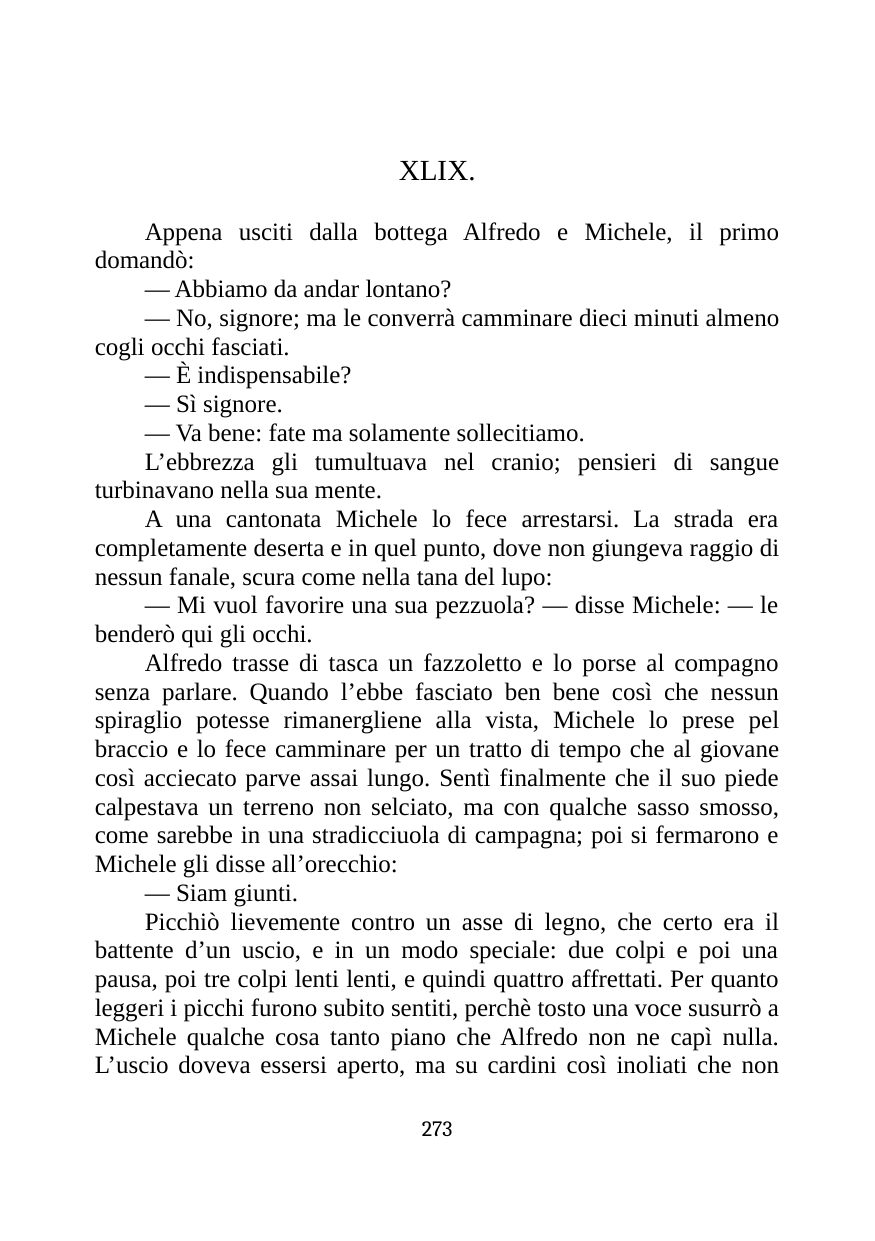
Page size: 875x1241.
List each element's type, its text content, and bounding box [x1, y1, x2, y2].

text A una cantonata Michele lo fece arrestarsi. La strada era completamente deserta e in quel punto, dove non giungeva raggio di nessun fanale, scura come nella tana del lupo: [94, 504, 779, 590]
text — Mi vuol favorire una sua pezzuola? — disse Michele: — le benderò qui gli occhi. [94, 590, 779, 648]
subtitle XLIX. [94, 153, 779, 187]
text Alfredo trasse di tasca un fazzoletto e lo porse al compagno senza parlare. Quando l’ebbe fasciato ben bene così che nessun spiraglio potesse rimanergliene alla vista, Michele lo prese pel braccio e lo fece camminare per un tratto di tempo che al giovane così acciecato parve assai lungo. Sentì finalmente che il suo piede calpestava un terreno non selciato, ma con qualche sasso smosso, come sarebbe in una stradicciuola di campagna; poi si fermarono e Michele gli disse all’orecchio: [94, 648, 779, 878]
text — Sì signore. [94, 389, 779, 418]
text — Abbiamo da andar lontano? [94, 274, 779, 303]
text — Siam giunti. [94, 878, 779, 907]
text Picchiò lievemente contro un asse di legno, che certo era il battente d’un uscio, e in un modo speciale: due colpi e poi una pausa, poi tre colpi lenti lenti, e quindi quattro affrettati. Per quanto leggeri i picchi furono subito sentiti, perchè tosto una voce susurrò a Michele qualche cosa tanto piano che Alfredo non ne capì nulla. L’uscio doveva essersi aperto, ma su cardini così inoliati che non [94, 907, 779, 1079]
text L’ebbrezza gli tumultuava nel cranio; pensieri di sangue turbinavano nella sua mente. [94, 447, 779, 504]
text Appena usciti dalla bottega Alfredo e Michele, il primo domandò: [94, 217, 779, 274]
text — No, signore; ma le converrà camminare dieci minuti almeno cogli occhi fasciati. [94, 303, 779, 360]
text — Va bene: fate ma solamente sollecitiamo. [94, 418, 779, 447]
text — È indispensabile? [94, 360, 779, 389]
